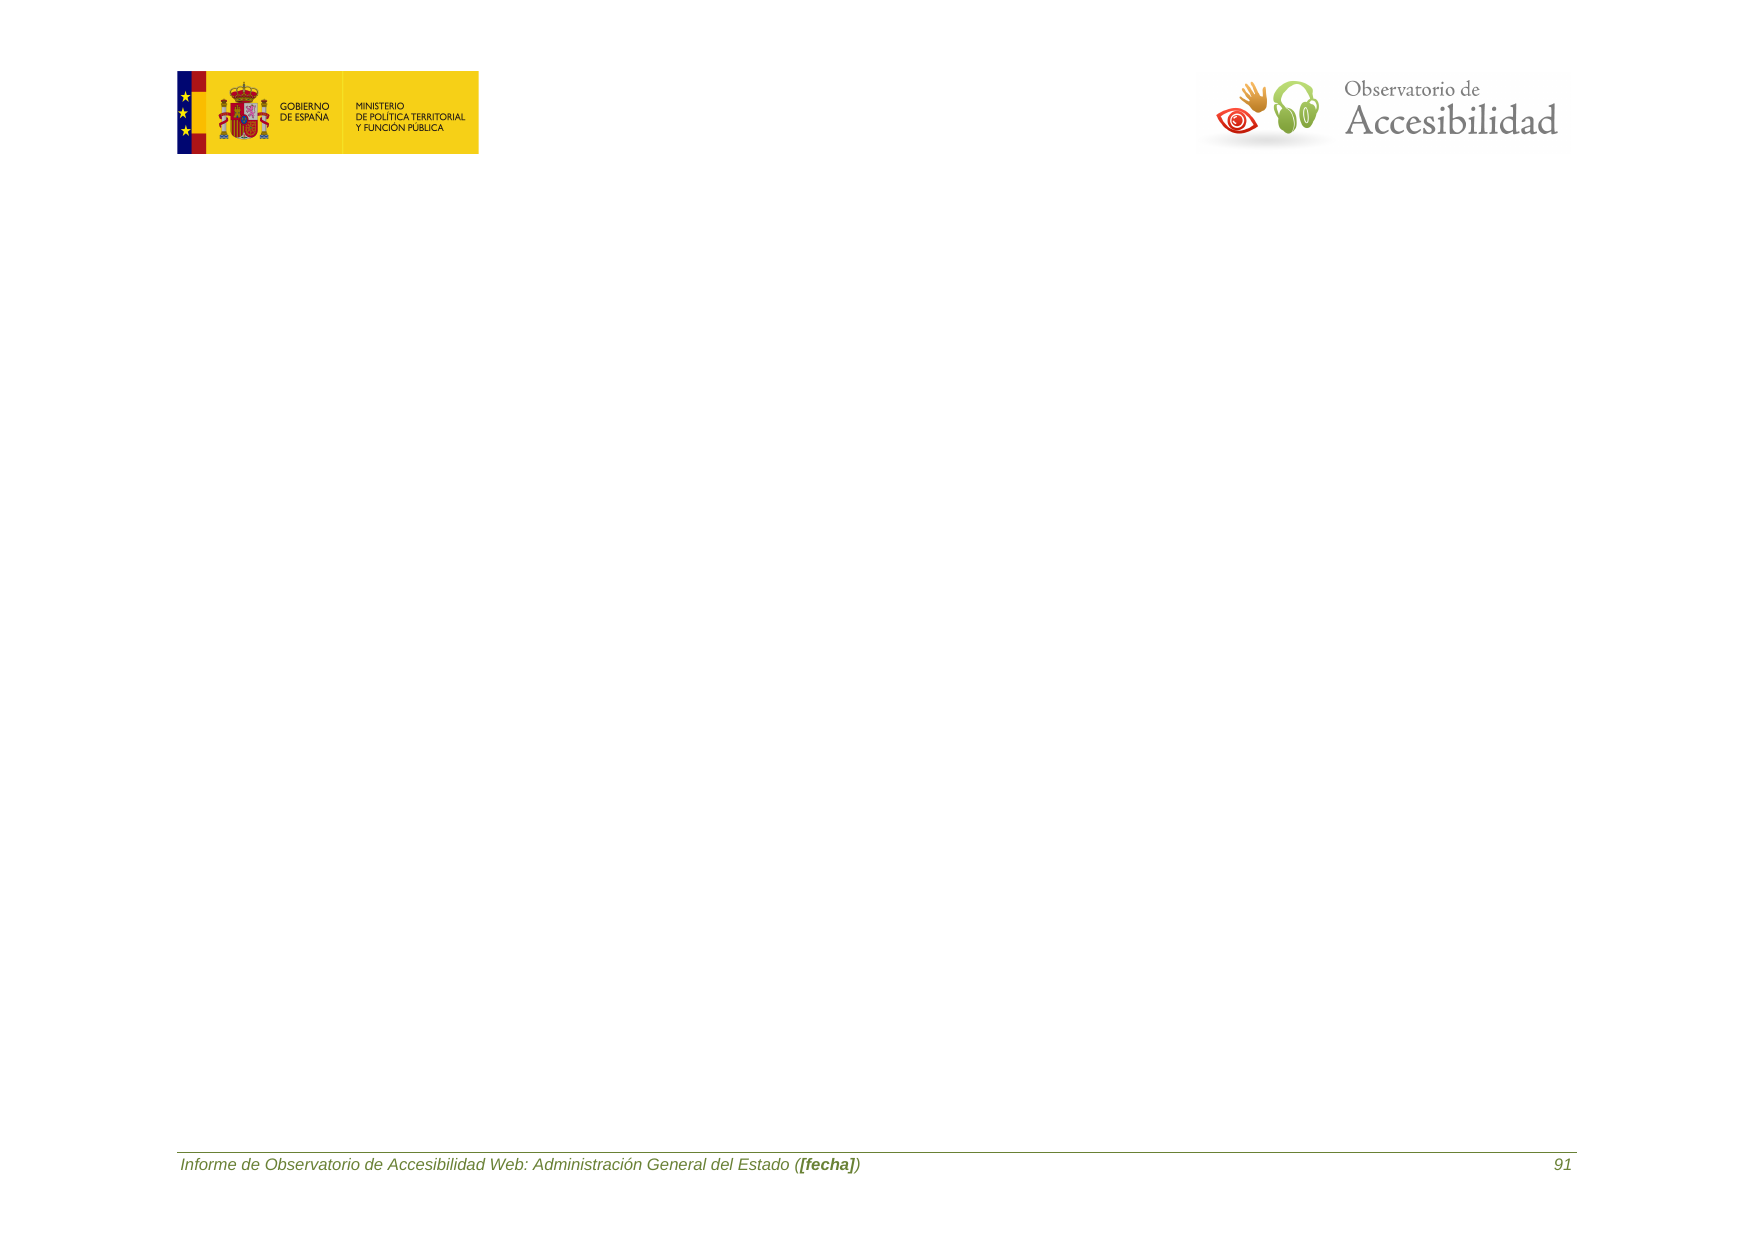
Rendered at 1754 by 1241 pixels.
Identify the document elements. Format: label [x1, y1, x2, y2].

picture [177, 71, 479, 154]
picture [1196, 72, 1572, 154]
